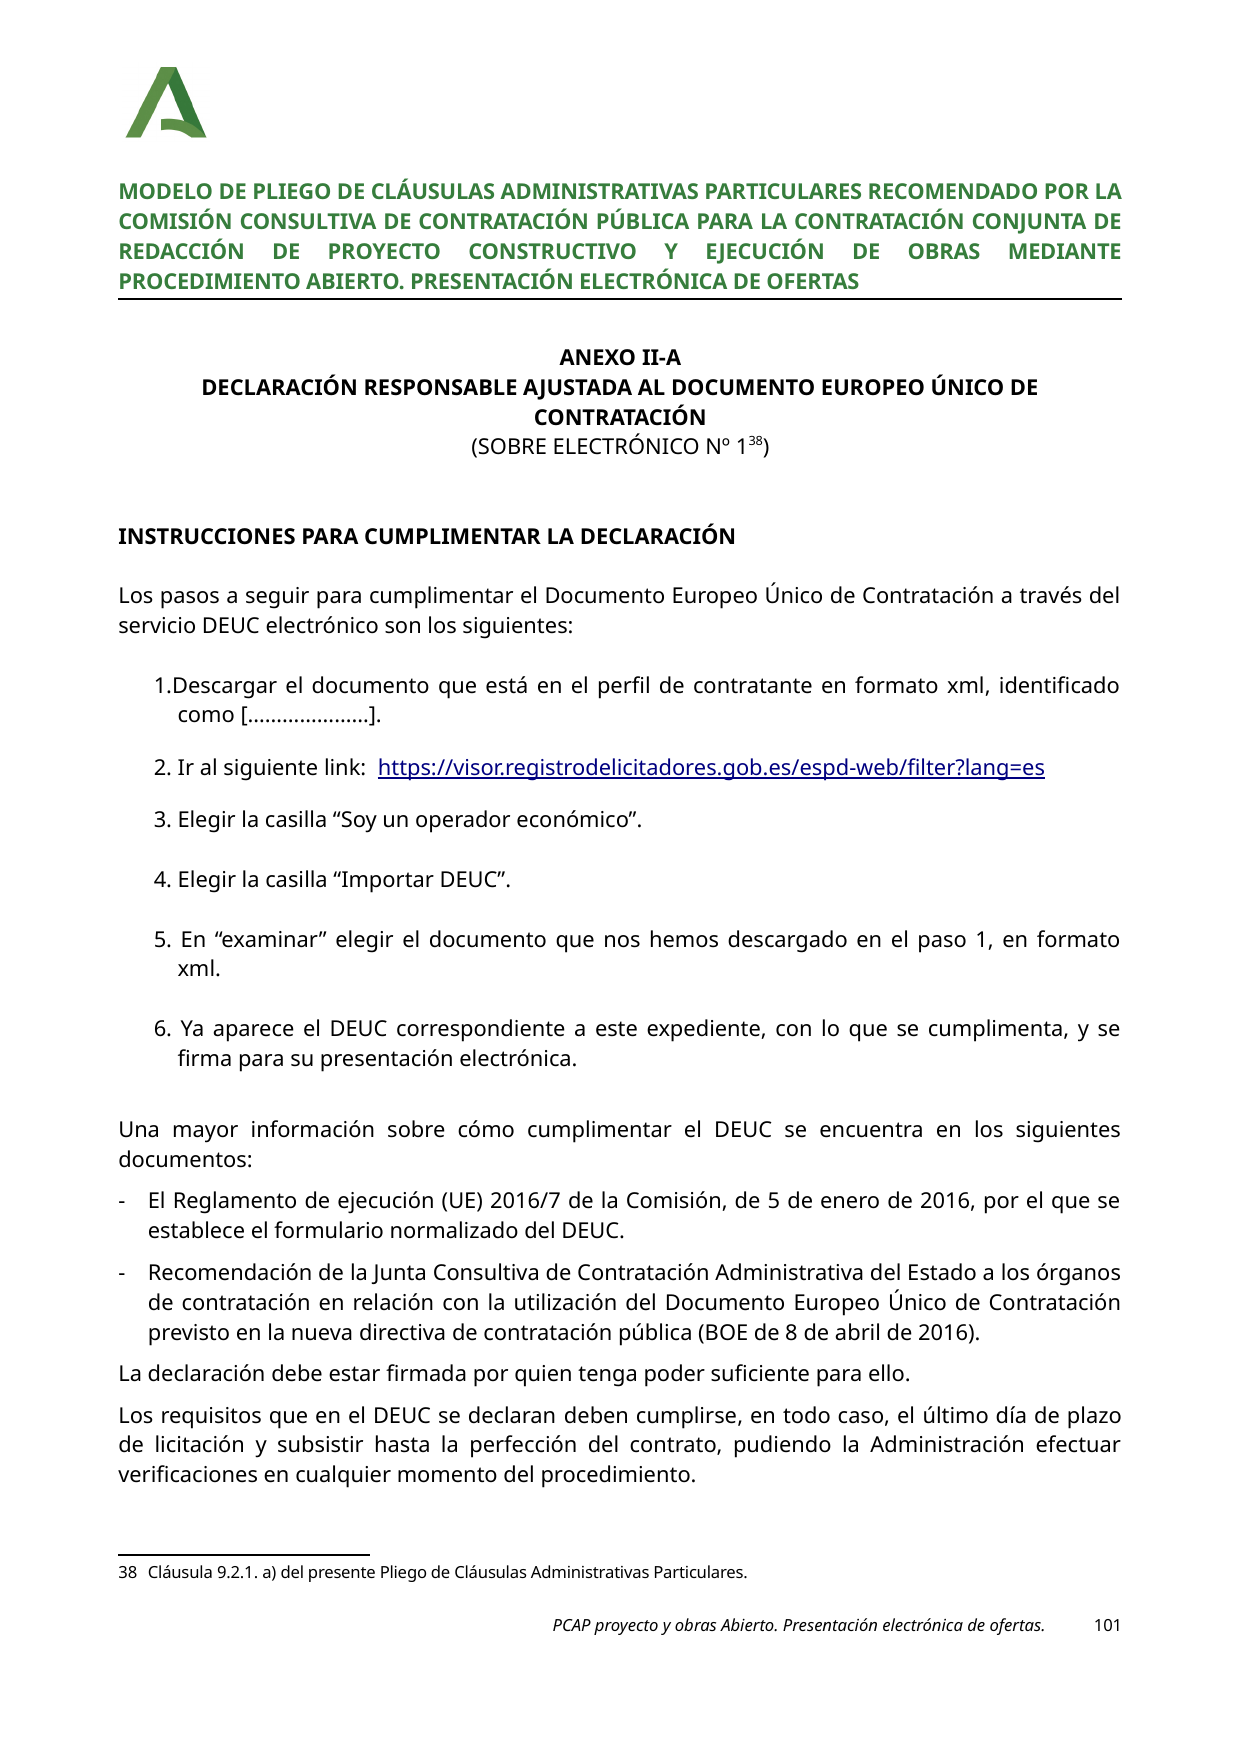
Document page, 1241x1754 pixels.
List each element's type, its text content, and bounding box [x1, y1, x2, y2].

text 2. Ir al siguiente link: https://visor.registrodelicitadores.gob.es/espd-web/filter?lang=es [153, 752, 1122, 782]
text DECLARACIÓN RESPONSABLE AJUSTADA AL DOCUMENTO EUROPEO ÚNICO DE CONTRATACIÓN [118, 372, 1122, 431]
text 1.Descargar el documento que está en el perfil de contratante en formato xml, identificado como […………………]. [153, 670, 1122, 729]
text INSTRUCCIONES PARA CUMPLIMENTAR LA DECLARACIÓN [118, 521, 1122, 551]
text 6. Ya aparece el DEUC correspondiente a este expediente, con lo que se cumplimenta, y se firma para su presentación electrónica. [153, 1013, 1122, 1073]
text 3. Elegir la casilla “Soy un operador económico”. [153, 804, 1122, 834]
text La declaración debe estar firmada por quien tenga poder suficiente para ello. [118, 1358, 1122, 1388]
text Los requisitos que en el DEUC se declaran deben cumplirse, en todo caso, el último día de plazo de licitación y subsistir hasta la perfección del contrato, pudiendo la Administración efectuar verificaciones en cualquier momento del procedimiento. [118, 1399, 1122, 1489]
text Cláusula 9.2.1. a) del presente Pliego de Cláusulas Administrativas Particulares. [118, 1561, 1122, 1584]
text (SOBRE ELECTRÓNICO Nº 1) [118, 431, 1122, 461]
text 5. En “examinar” elegir el documento que nos hemos descargado en el paso 1, en formato xml. [153, 924, 1122, 983]
picture [121, 62, 210, 142]
text ANEXO II-A [118, 342, 1122, 372]
text 4. Elegir la casilla “Importar DEUC”. [153, 864, 1122, 894]
text Una mayor información sobre cómo cumplimentar el DEUC se encuentra en los siguientes documentos: [118, 1114, 1122, 1174]
text - Recomendación de la Junta Consultiva de Contratación Administrativa del Estado a los órganos de contratación en relación con la utilización del Documento Europeo Único de Contratación previsto en la nueva directiva de contratación pública (BOE de 8 de abril de 2016). [118, 1257, 1122, 1346]
text - El Reglamento de ejecución (UE) 2016/7 de la Comisión, de 5 de enero de 2016, por el que se establece el formulario normalizado del DEUC. [118, 1186, 1122, 1245]
text MODELO DE PLIEGO DE CLÁUSULAS ADMINISTRATIVAS PARTICULARES RECOMENDADO POR LA COMISIÓN CONSULTIVA DE CONTRATACIÓN PÚBLICA PARA LA CONTRATACIÓN CONJUNTA DE REDACCIÓN DE PROYECTO CONSTRUCTIVO Y EJECUCIÓN DE OBRAS MEDIANTE PROCEDIMIENTO ABIERTO. PRESENTACIÓN ELECTRÓNICA DE OFERTAS [118, 176, 1122, 298]
text Los pasos a seguir para cumplimentar el Documento Europeo Único de Contratación a través del servicio DEUC electrónico son los siguientes: [118, 580, 1122, 640]
